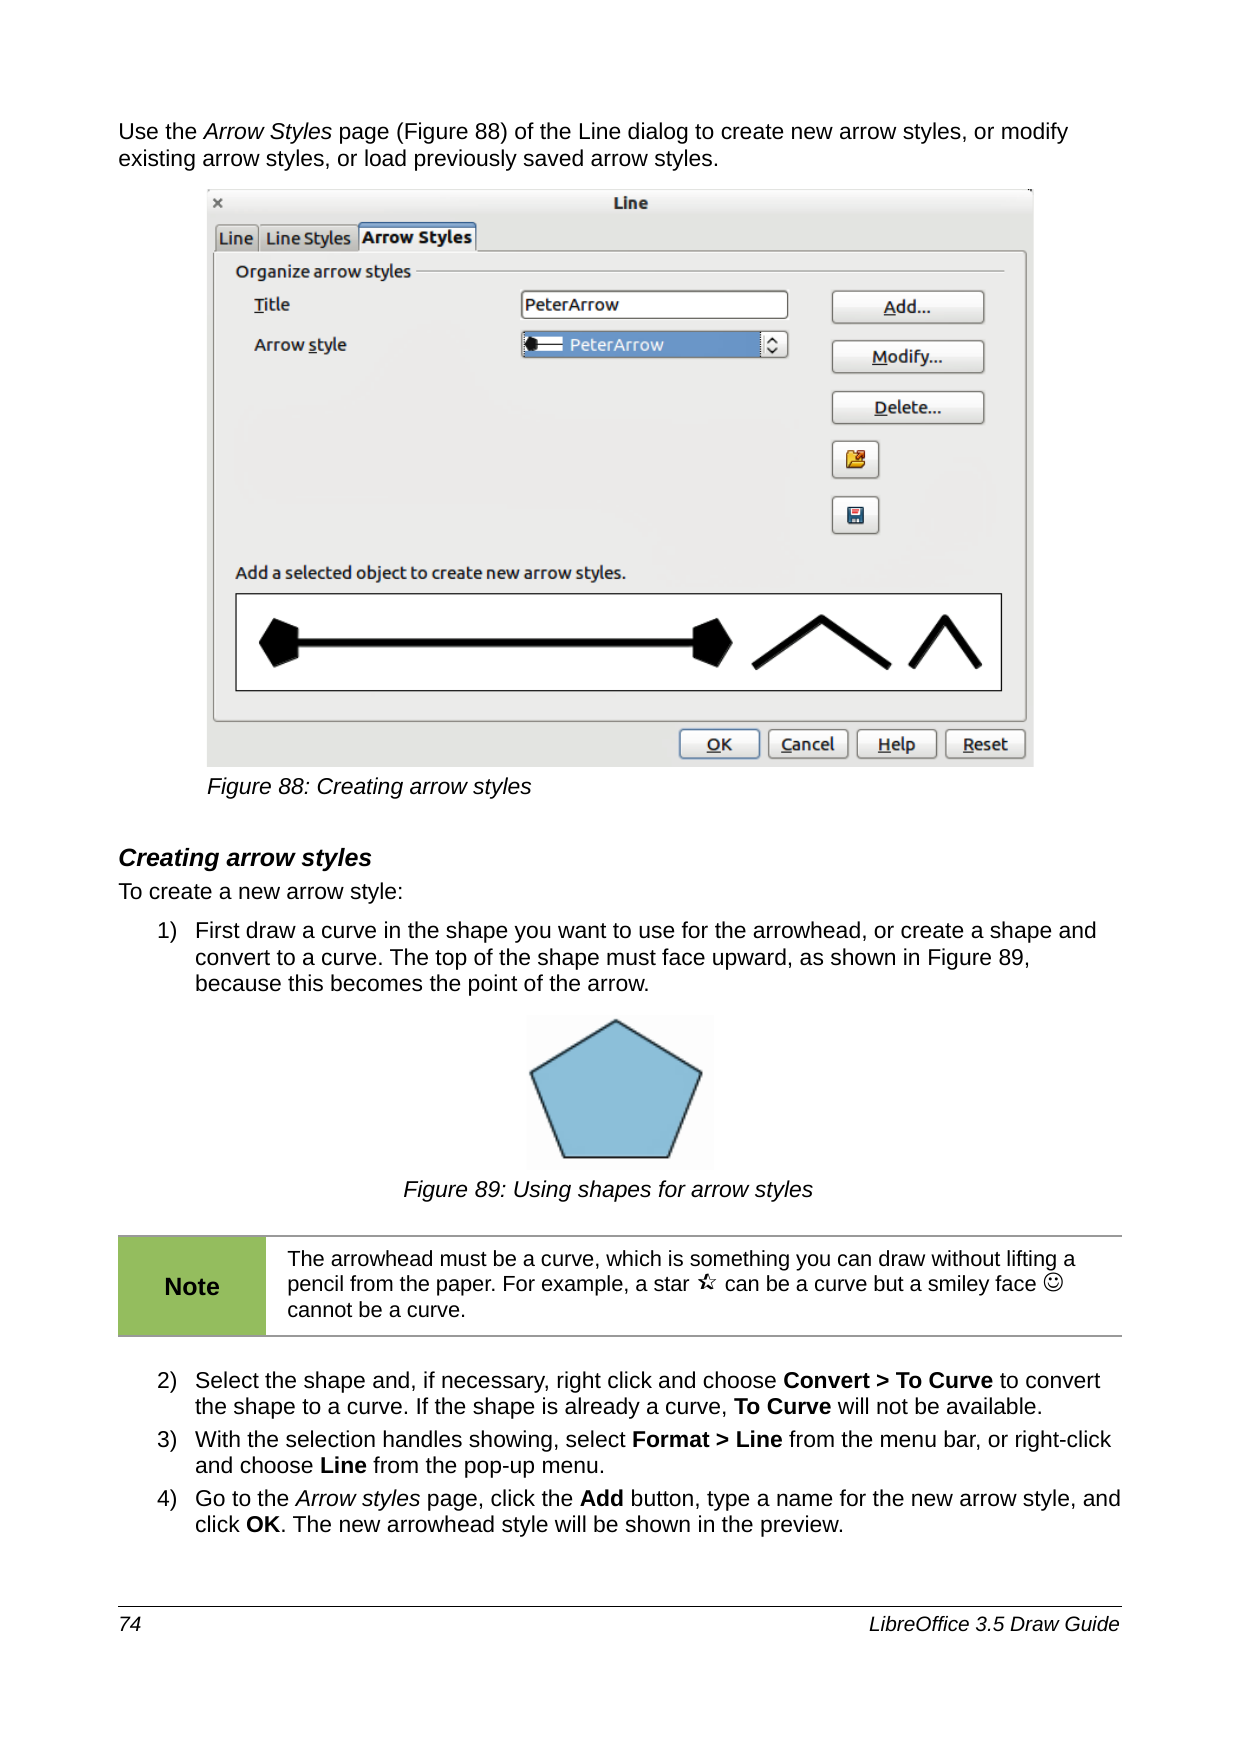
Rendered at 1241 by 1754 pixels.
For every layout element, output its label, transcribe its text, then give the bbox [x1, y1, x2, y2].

list With the selection handles showing, select Format > Line from the menu bar, or right-click and choose Line from the pop-up menu. [177, 1426, 1122, 1478]
text Figure 89: Using shapes for arrow styles [403, 1176, 837, 1202]
text To create a new arrow style: [118, 878, 1122, 904]
table_header Note [118, 1237, 266, 1335]
picture [206, 189, 1034, 767]
text Figure 88: Creating arrow styles [207, 773, 1033, 799]
list Select the shape and, if necessary, right click and choose Convert > To Curve to convert the shape to a curve. If the shape is already a curve, To Curve will not be available. [177, 1367, 1122, 1419]
table_header The arrowhead must be a curve, which is something you can draw without lifting a pencil from the paper. For example, a star ¶ can be a curve but a smiley face J cannot be a curve. [266, 1237, 1122, 1335]
subtitle Creating arrow styles [118, 843, 1122, 872]
list First draw a curve in the shape you want to use for the arrowhead, or create a shape and convert to a curve. The top of the shape must face upward, as shown in Figure 89, because this becomes the point of the arrow. [177, 917, 1122, 996]
list Go to the Arrow styles page, click the Add button, type a name for the new arrow style, and click OK. The new arrowhead style will be shown in the preview. [177, 1484, 1122, 1537]
picture [526, 1015, 714, 1170]
list Use the Arrow Styles page (Figure 88) of the Line dialog to create new arrow styles, or modify existing arrow styles, or load previously saved arrow styles. [118, 118, 1122, 171]
